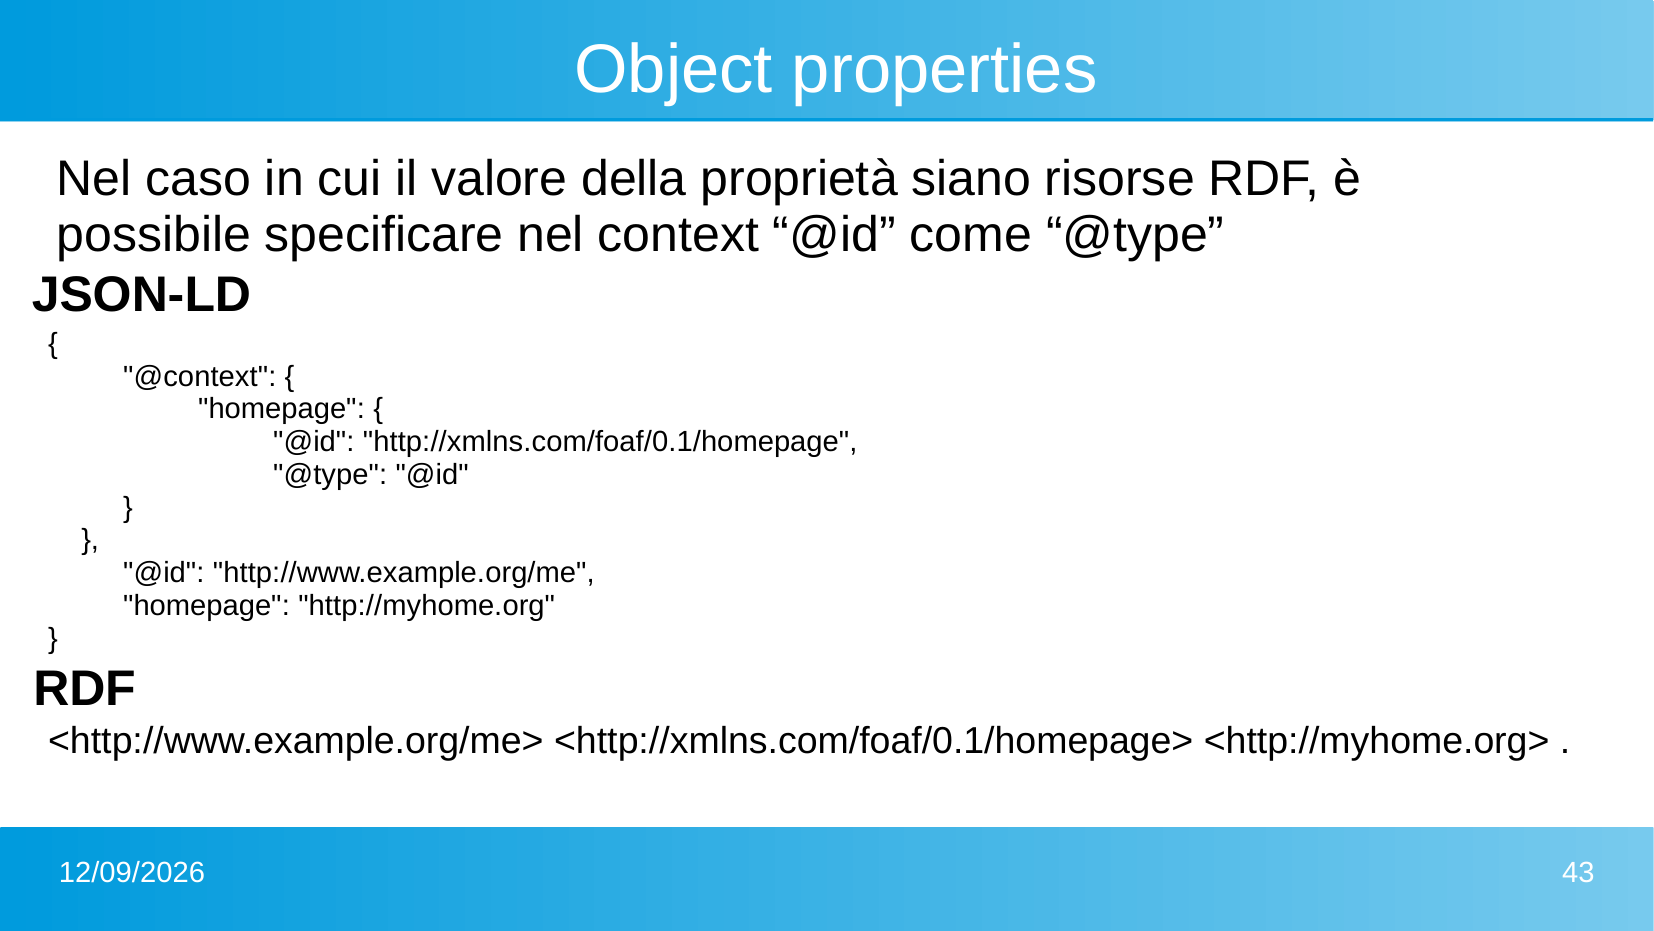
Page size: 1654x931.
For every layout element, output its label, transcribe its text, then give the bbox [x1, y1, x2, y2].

list Nel caso in cui il valore della proprietà siano risorse RDF, è possibile specificare nel context “@id” come “@type” [56, 150, 1537, 273]
text_box { "@context": { "homepage": { "@id": "http://xmlns.com/foaf/0.1/homepage", "@type": "@id" } }, "@id": "http://www.example.org/me", "homepage": "http://myhome.org" } [33, 342, 1571, 659]
text_box <http://www.example.org/me> <http://xmlns.com/foaf/0.1/homepage> <http://myhome.org> . [33, 735, 1613, 826]
list RDF [33, 659, 1625, 735]
list JSON-LD [31, 266, 1623, 342]
title Object properties [59, 29, 1595, 108]
